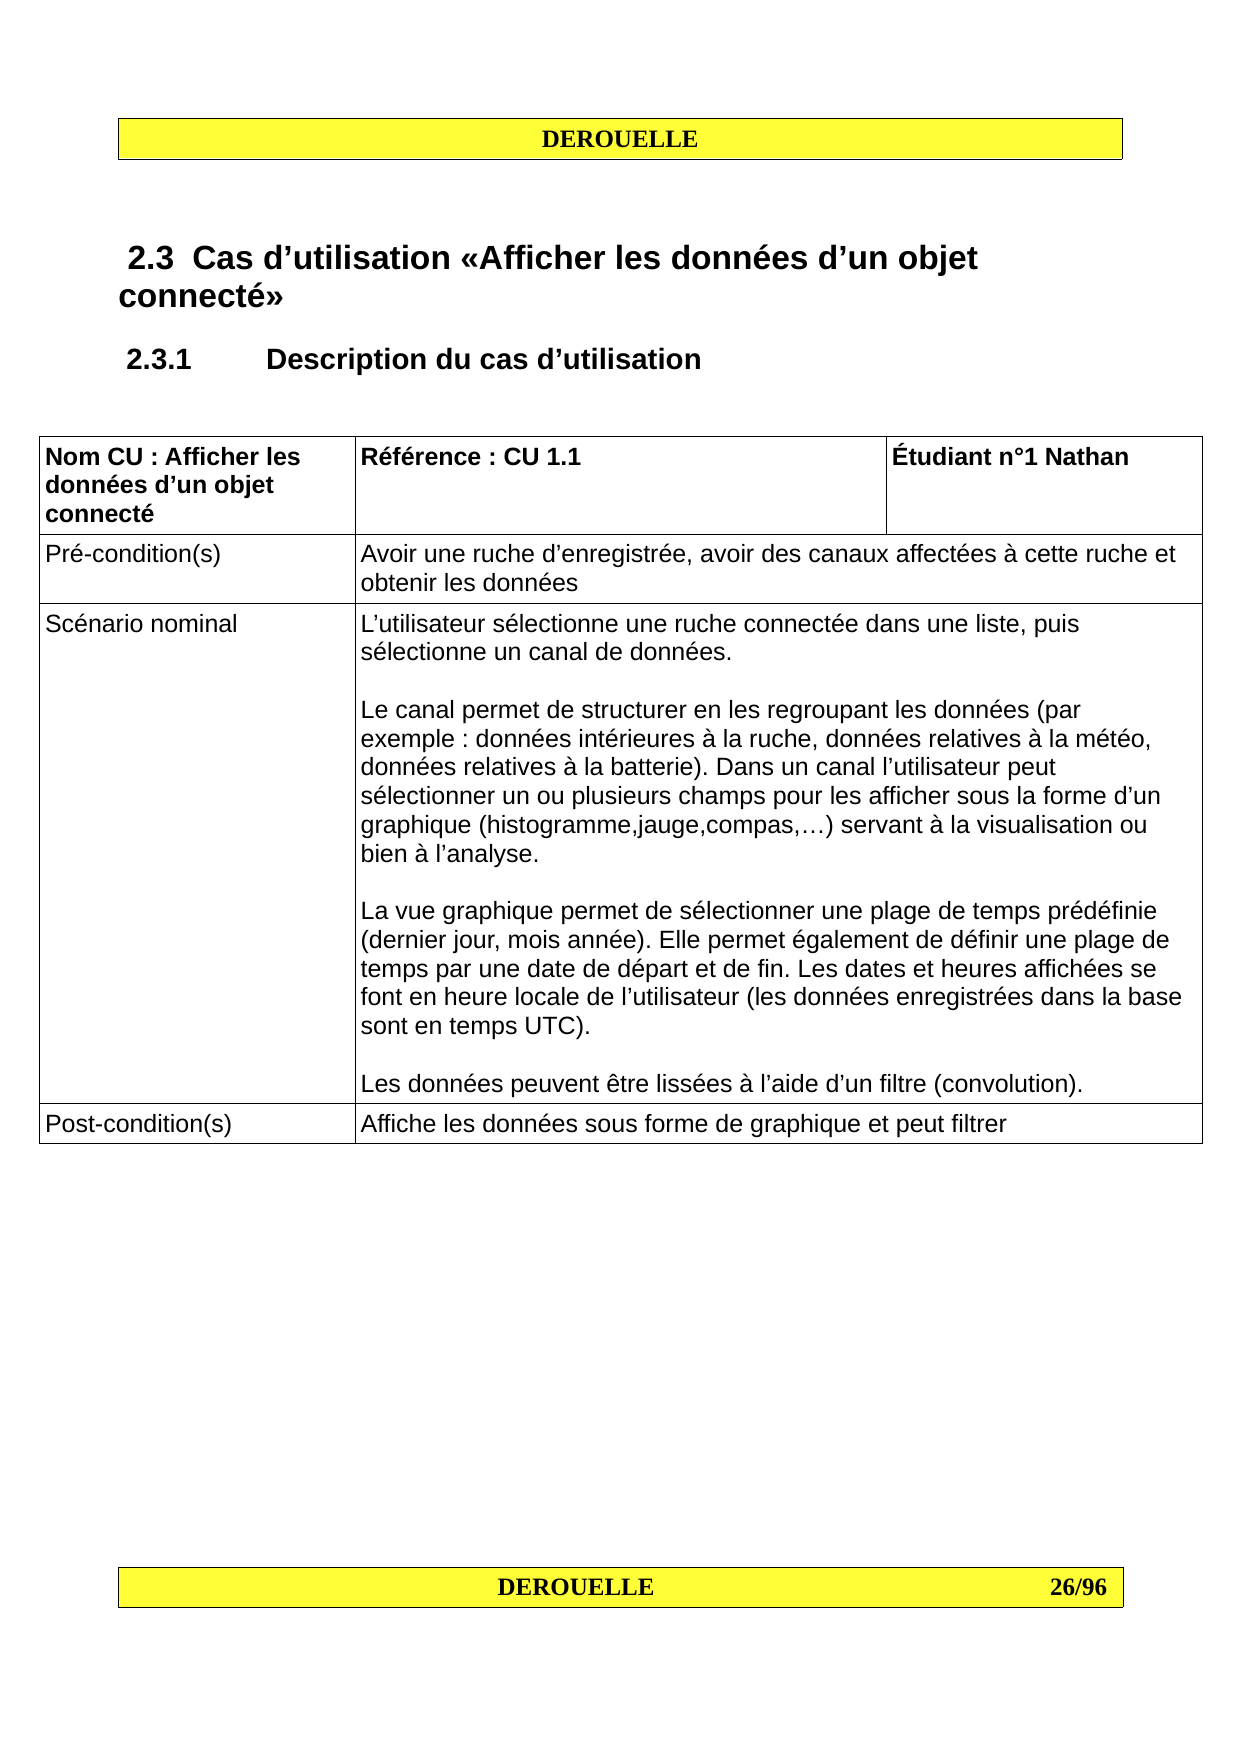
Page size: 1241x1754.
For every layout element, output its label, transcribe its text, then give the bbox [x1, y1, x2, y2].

table_cell L’utilisateur sélectionne une ruche connectée dans une liste, puis sélectionne un canal de données. Le canal permet de structurer en les regroupant les données (par exemple : données intérieures à la ruche, données relatives à la météo, données relatives à la batterie). Dans un canal l’utilisateur peut sélectionner un ou plusieurs champs pour les afficher sous la forme d’un graphique (histogramme,jauge,compas,…) servant à la visualisation ou bien à l’analyse. La vue graphique permet de sélectionner une plage de temps prédéfinie (dernier jour, mois année). Elle permet également de définir une plage de temps par une date de départ et de fin. Les dates et heures affichées se font en heure locale de l’utilisateur (les données enregistrées dans la base sont en temps UTC). Les données peuvent être lissées à l’aide d’un filtre (convolution). [356, 604, 1202, 1103]
table_cell Pré-condition(s) [40, 535, 355, 603]
subtitle Cas d’utilisation «Afficher les données d’un objet connecté» [118, 238, 1122, 315]
table_cell Scénario nominal [40, 604, 355, 1103]
table_header Étudiant n°1 Nathan [887, 437, 1202, 534]
table_header Nom CU : Afficher les données d’un objet connecté [40, 437, 355, 534]
table_header Référence : CU 1.1 [356, 437, 886, 534]
subtitle Description du cas d’utilisation [118, 342, 1122, 376]
table_cell Post-condition(s) [40, 1104, 355, 1143]
table_cell Affiche les données sous forme de graphique et peut filtrer [356, 1104, 1202, 1143]
table_cell Avoir une ruche d’enregistrée, avoir des canaux affectées à cette ruche et obtenir les données [356, 535, 1202, 603]
